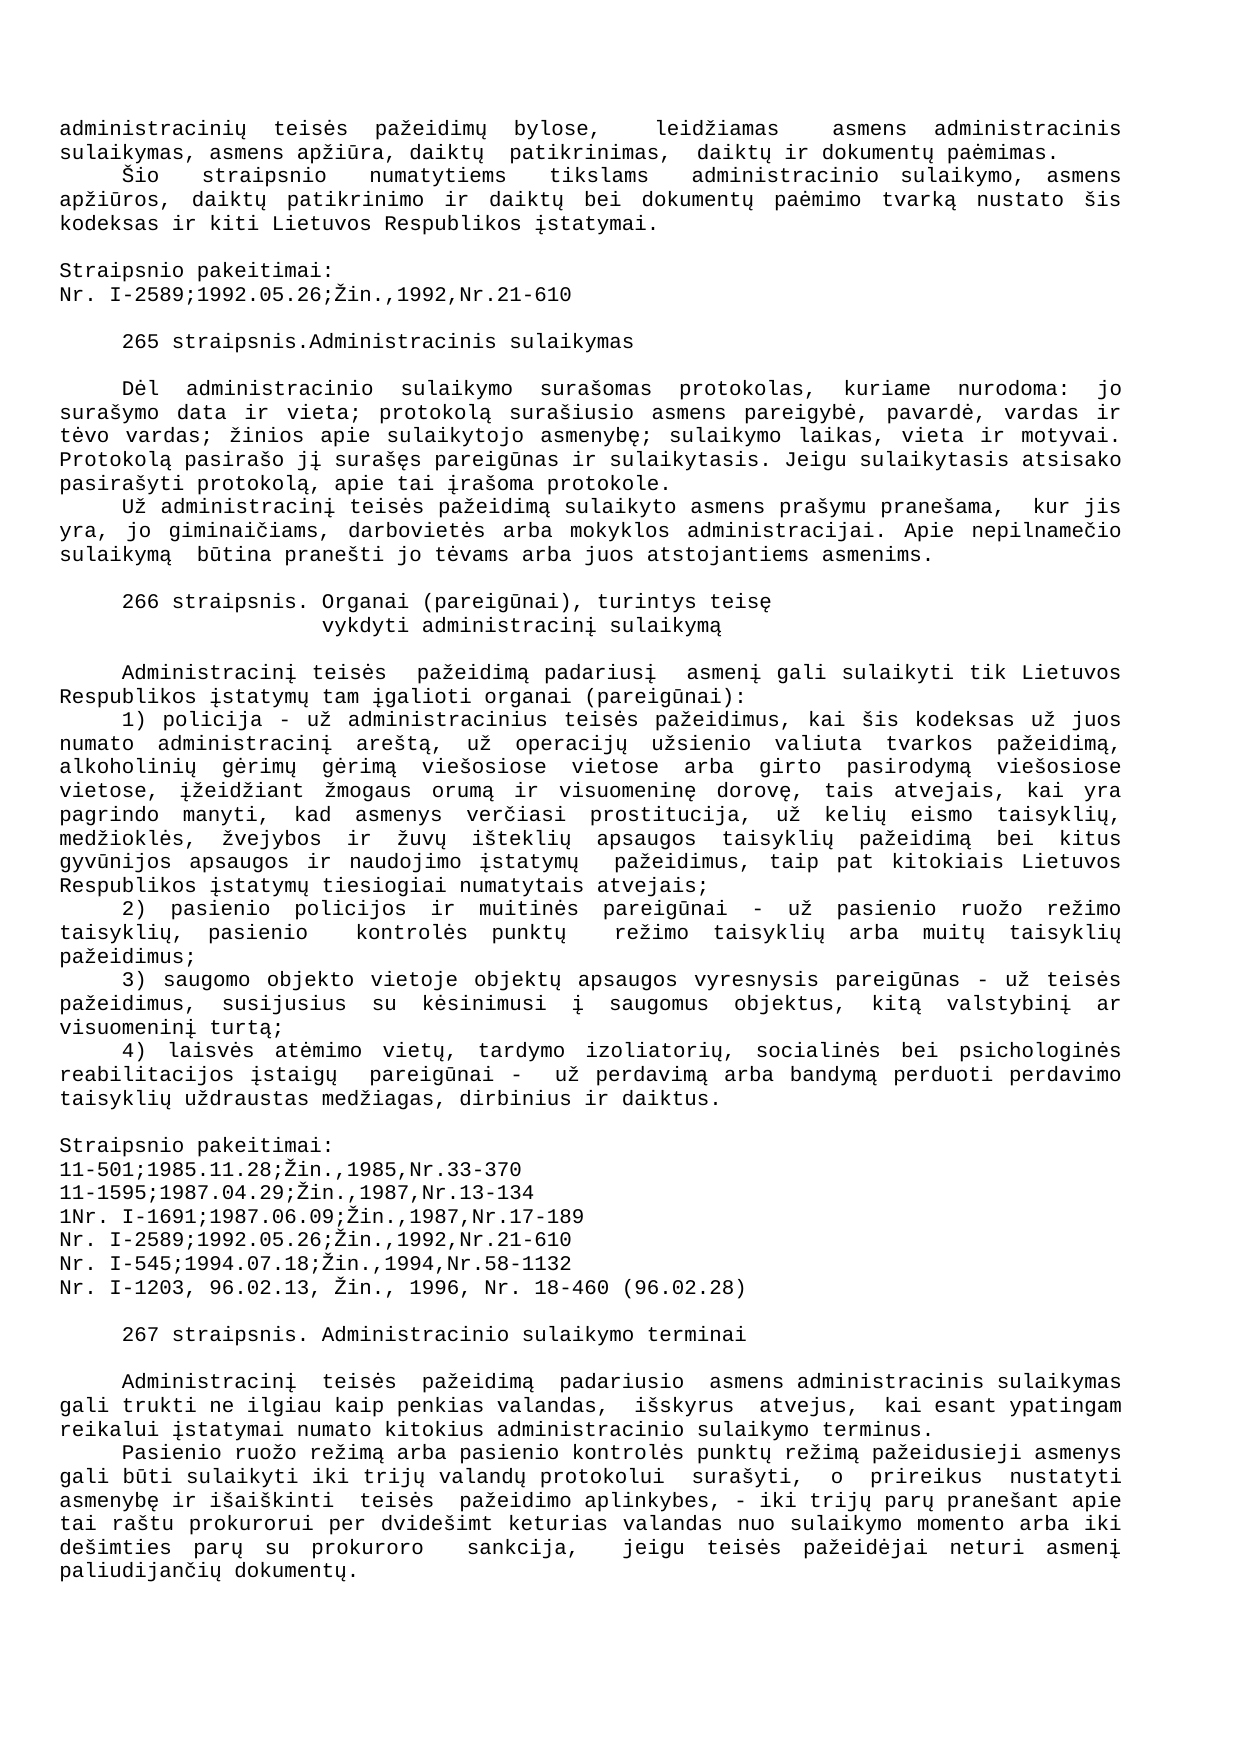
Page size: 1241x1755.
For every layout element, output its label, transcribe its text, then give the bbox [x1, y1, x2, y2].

text 265 straipsnis.Administracinis sulaikymas [59, 331, 1122, 354]
text Pasienio ruožo režimą arba pasienio kontrolės punktų režimą pažeidusieji asmenys gali būti sulaikyti iki trijų valandų protokolui surašyti, o prireikus nustatyti asmenybę ir išaiškinti teisės pažeidimo aplinkybes, - iki trijų parų pranešant apie tai raštu prokurorui per dvidešimt keturias valandas nuo sulaikymo momento arba iki dešimties parų su prokuroro sankcija, jeigu teisės pažeidėjai neturi asmenį paliudijančių dokumentų. [59, 1442, 1122, 1584]
text Administracinį teisės pažeidimą padariusio asmens administracinis sulaikymas gali trukti ne ilgiau kaip penkias valandas, išskyrus atvejus, kai esant ypatingam reikalui įstatymai numato kitokius administracinio sulaikymo terminus. [59, 1371, 1122, 1442]
text 4) laisvės atėmimo vietų, tardymo izoliatorių, socialinės bei psichologinės reabilitacijos įstaigų pareigūnai - už perdavimą arba bandymą perduoti perdavimo taisyklių uždraustas medžiagas, dirbinius ir daiktus. [59, 1040, 1122, 1111]
text Straipsnio pakeitimai: [59, 1135, 1122, 1158]
text 3) saugomo objekto vietoje objektų apsaugos vyresnysis pareigūnas - už teisės pažeidimus, susijusius su kėsinimusi į saugomus objektus, kitą valstybinį ar visuomeninį turtą; [59, 969, 1122, 1040]
text Nr. I-545;1994.07.18;Žin.,1994,Nr.58-1132 [59, 1253, 1122, 1277]
text 1) policija - už administracinius teisės pažeidimus, kai šis kodeksas už juos numato administracinį areštą, už operacijų užsienio valiuta tvarkos pažeidimą, alkoholinių gėrimų gėrimą viešosiose vietose arba girto pasirodymą viešosiose vietose, įžeidžiant žmogaus orumą ir visuomeninę dorovę, tais atvejais, kai yra pagrindo manyti, kad asmenys verčiasi prostitucija, už kelių eismo taisyklių, medžioklės, žvejybos ir žuvų išteklių apsaugos taisyklių pažeidimą bei kitus gyvūnijos apsaugos ir naudojimo įstatymų pažeidimus, taip pat kitokiais Lietuvos Respublikos įstatymų tiesiogiai numatytais atvejais; [59, 709, 1122, 898]
text 11-501;1985.11.28;Žin.,1985,Nr.33-370 [59, 1158, 1122, 1182]
text Straipsnio pakeitimai: [59, 260, 1122, 284]
text 11-1595;1987.04.29;Žin.,1987,Nr.13-134 [59, 1182, 1122, 1206]
text Šio straipsnio numatytiems tikslams administracinio sulaikymo, asmens apžiūros, daiktų patikrinimo ir daiktų bei dokumentų paėmimo tvarką nustato šis kodeksas ir kiti Lietuvos Respublikos įstatymai. [59, 165, 1122, 236]
text Administracinį teisės pažeidimą padariusį asmenį gali sulaikyti tik Lietuvos Respublikos įstatymų tam įgalioti organai (pareigūnai): [59, 662, 1122, 709]
text Nr. I-2589;1992.05.26;Žin.,1992,Nr.21-610 [59, 284, 1122, 307]
text vykdyti administracinį sulaikymą [59, 615, 1122, 638]
text Dėl administracinio sulaikymo surašomas protokolas, kuriame nurodoma: jo surašymo data ir vieta; protokolą surašiusio asmens pareigybė, pavardė, vardas ir tėvo vardas; žinios apie sulaikytojo asmenybę; sulaikymo laikas, vieta ir motyvai. Protokolą pasirašo jį surašęs pareigūnas ir sulaikytasis. Jeigu sulaikytasis atsisako pasirašyti protokolą, apie tai įrašoma protokole. [59, 378, 1122, 496]
text 266 straipsnis. Organai (pareigūnai), turintys teisę [59, 591, 1122, 615]
text 267 straipsnis. Administracinio sulaikymo terminai [59, 1324, 1122, 1348]
text Nr. I-1203, 96.02.13, Žin., 1996, Nr. 18-460 (96.02.28) [59, 1277, 1122, 1300]
text Už administracinį teisės pažeidimą sulaikyto asmens prašymu pranešama, kur jis yra, jo giminaičiams, darbovietės arba mokyklos administracijai. Apie nepilnamečio sulaikymą būtina pranešti jo tėvams arba juos atstojantiems asmenims. [59, 496, 1122, 567]
text 1Nr. I-1691;1987.06.09;Žin.,1987,Nr.17-189 [59, 1206, 1122, 1229]
text administracinių teisės pažeidimų bylose, leidžiamas asmens administracinis sulaikymas, asmens apžiūra, daiktų patikrinimas, daiktų ir dokumentų paėmimas. [59, 118, 1122, 165]
text 2) pasienio policijos ir muitinės pareigūnai - už pasienio ruožo režimo taisyklių, pasienio kontrolės punktų režimo taisyklių arba muitų taisyklių pažeidimus; [59, 898, 1122, 969]
text Nr. I-2589;1992.05.26;Žin.,1992,Nr.21-610 [59, 1229, 1122, 1253]
